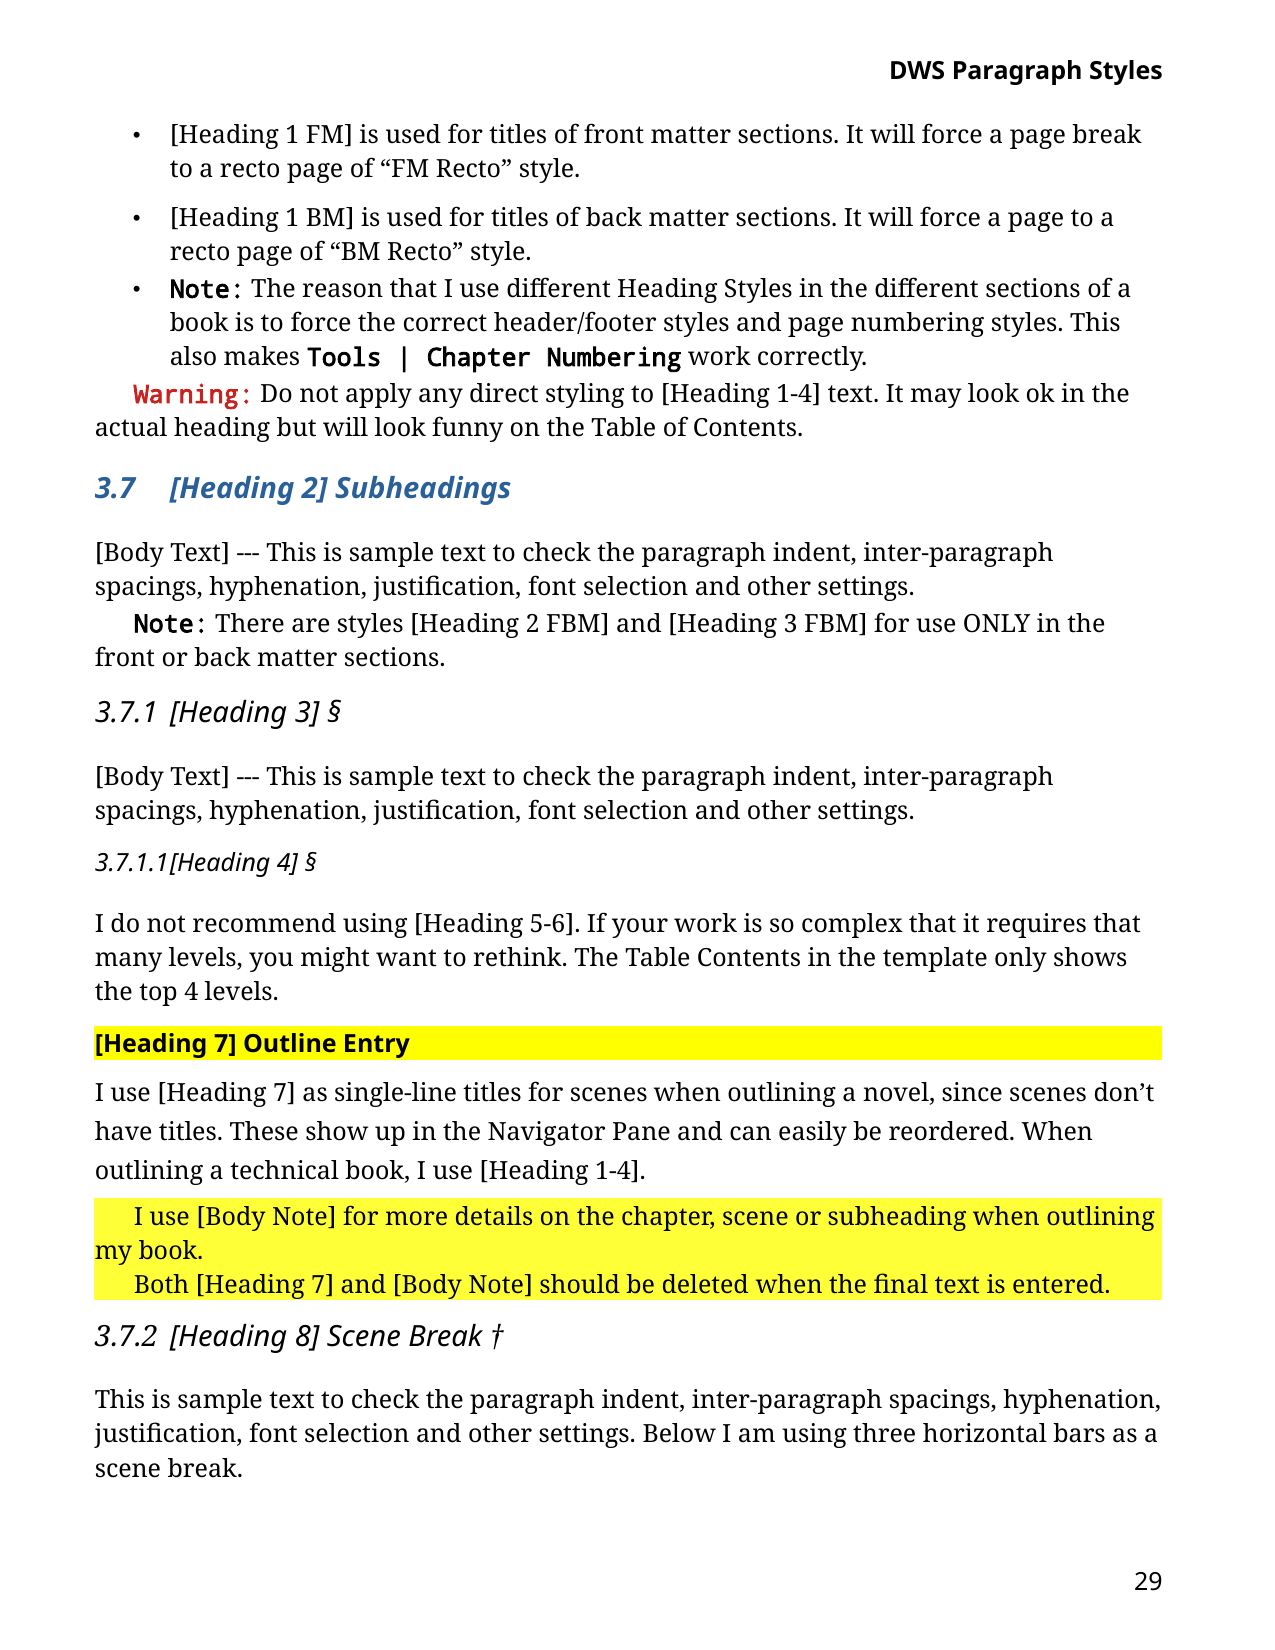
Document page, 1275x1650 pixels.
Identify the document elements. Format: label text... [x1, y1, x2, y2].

subtitle [Heading 2] Subheadings [94, 468, 1162, 507]
list Note: The reason that I use different Heading Styles in the different sections of a book is to force the correct header/footer styles and page numbering styles. This also makes Tools | Chapter Numbering work correctly. [132, 271, 1162, 373]
subtitle [Heading 7] Outline Entry [94, 1026, 1162, 1060]
text This is sample text to check the paragraph indent, inter-paragraph spacings, hyphenation, justification, font selection and other settings. Below I am using three horizontal bars as a scene break. [94, 1382, 1162, 1484]
subtitle [Heading 4] § [94, 844, 1162, 878]
text Warning: Do not apply any direct styling to [Heading 1-4] text. It may look ok in the actual heading but will look funny on the Table of Contents. [94, 376, 1162, 444]
text Note: There are styles [Heading 2 FBM] and [Heading 3 FBM] for use ONLY in the front or back matter sections. [94, 605, 1162, 673]
subtitle [Heading 8] Scene Break † [94, 1315, 1162, 1355]
text I use [Heading 7] as single-line titles for scenes when outlining a novel, since scenes don’t have titles. These show up in the Navigator Pane and can easily be reordered. When outlining a technical book, I use [Heading 1-4]. [94, 1075, 1162, 1187]
text [Body Text] --- This is sample text to check the paragraph indent, inter-paragraph spacings, hyphenation, justification, font selection and other settings. [94, 534, 1162, 602]
subtitle [Heading 3] § [94, 692, 1162, 731]
list [Heading 1 BM] is used for titles of back matter sections. It will force a page to a recto page of “BM Recto” style. [132, 200, 1162, 268]
list [Heading 1 FM] is used for titles of front matter sections. It will force a page break to a recto page of “FM Recto” style. [132, 117, 1162, 185]
text I do not recommend using [Heading 5-6]. If your work is so complex that it requires that many levels, you might want to rethink. The Table Contents in the template only shows the top 4 levels. [94, 905, 1162, 1008]
text I use [Body Note] for more details on the chapter, scene or subheading when outlining my book. [94, 1198, 1162, 1266]
text Both [Heading 7] and [Body Note] should be deleted when the final text is entered. [94, 1266, 1162, 1300]
text [Body Text] --- This is sample text to check the paragraph indent, inter-paragraph spacings, hyphenation, justification, font selection and other settings. [94, 758, 1162, 826]
